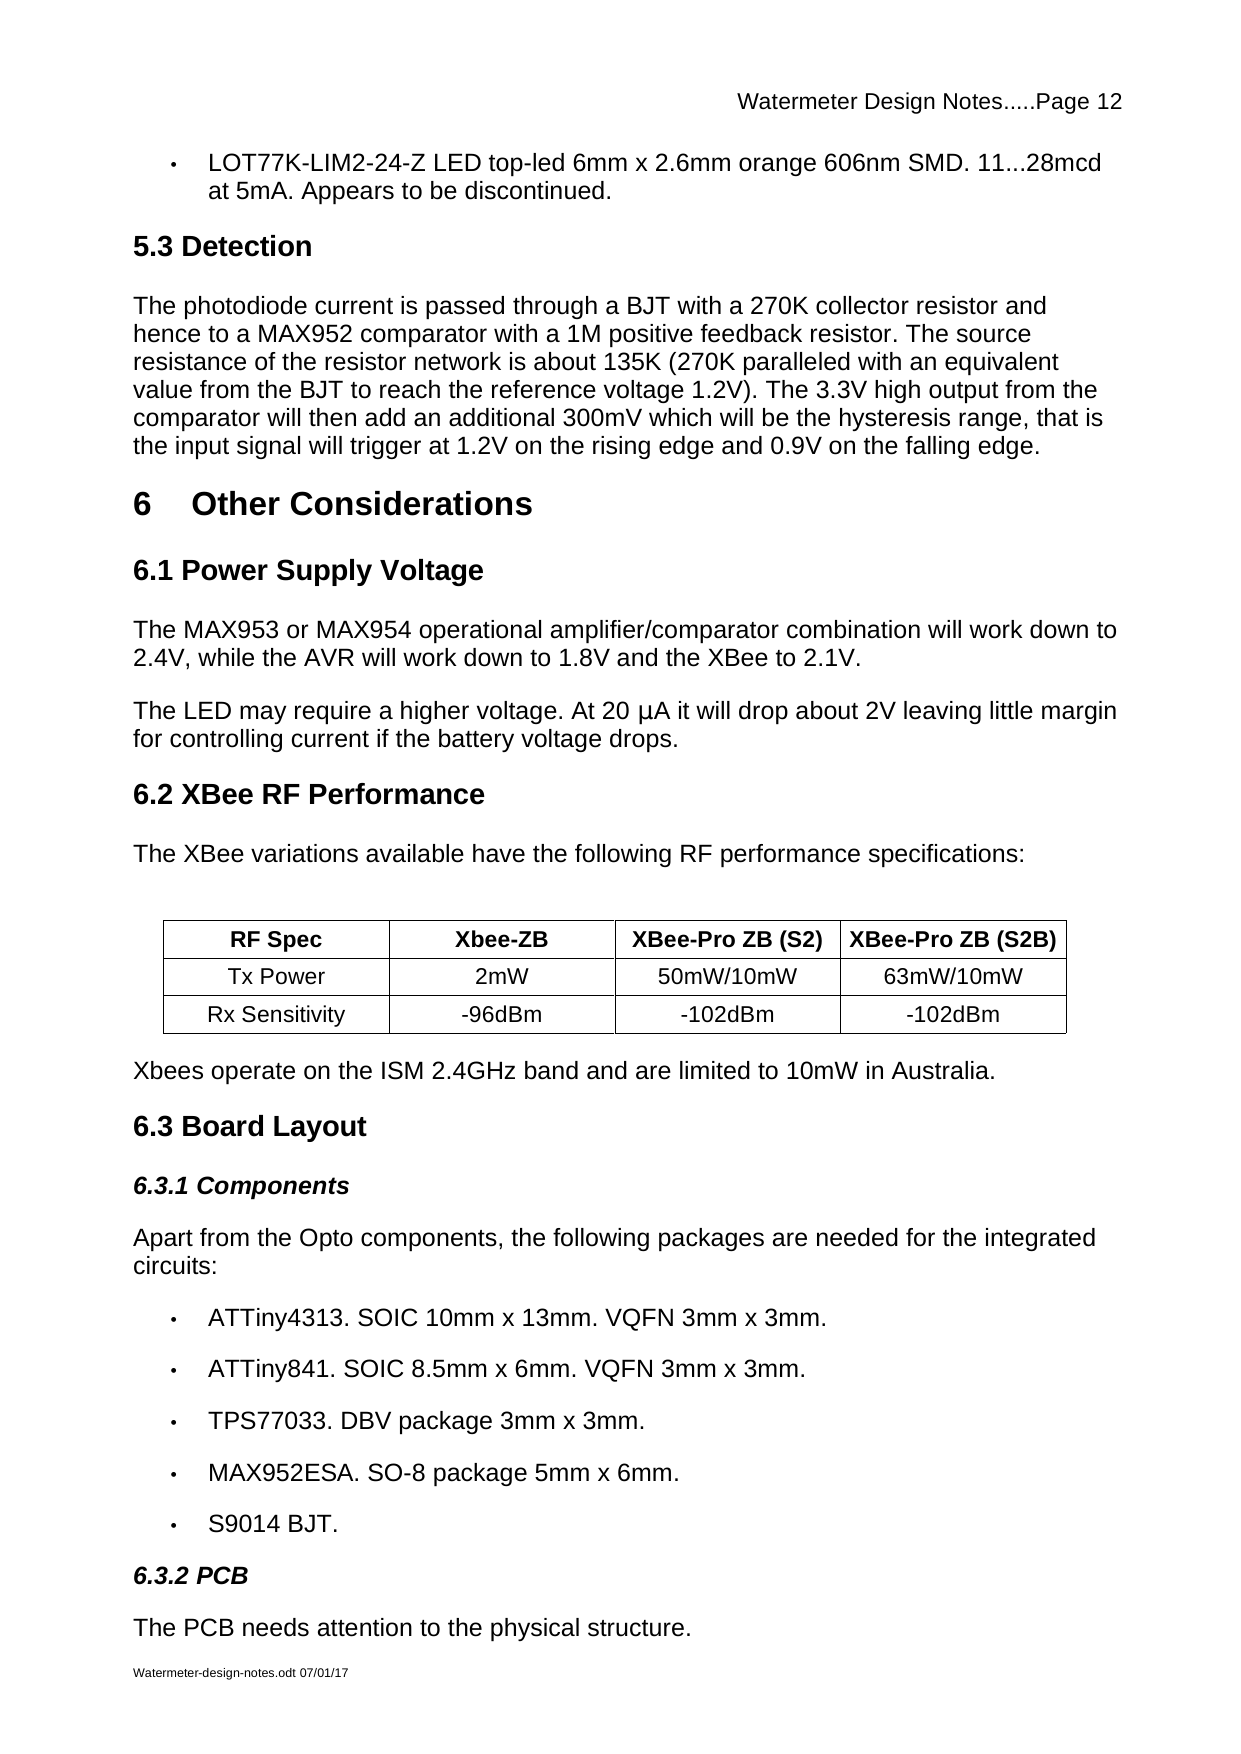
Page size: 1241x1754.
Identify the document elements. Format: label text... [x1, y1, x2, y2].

list TPS77033. DBV package 3mm x 3mm. [170, 1407, 1123, 1435]
table_cell 63mW/10mW [841, 959, 1066, 995]
subtitle Components [133, 1172, 1123, 1200]
table_cell -102dBm [616, 996, 840, 1033]
text The LED may require a higher voltage. At 20 μA it will drop about 2V leaving little margin for controlling current if the battery voltage drops. [133, 696, 1123, 753]
text The PCB needs attention to the physical structure. [133, 1613, 1123, 1641]
subtitle Power Supply Voltage [133, 554, 1123, 586]
table_cell 50mW/10mW [616, 959, 840, 995]
table_cell 2mW [390, 959, 614, 995]
text The photodiode current is passed through a BJT with a 270K collector resistor and hence to a MAX952 comparator with a 1M positive feedback resistor. The source resistance of the resistor network is about 135K (270K paralleled with an equivalent value from the BJT to reach the reference voltage 1.2V). The 3.3V high output from the comparator will then add an additional 300mV which will be the hysteresis range, that is the input signal will trigger at 1.2V on the rising edge and 0.9V on the falling edge. [133, 292, 1123, 460]
table_cell -102dBm [841, 996, 1066, 1033]
table_cell Rx Sensitivity [164, 996, 389, 1033]
list LOT77K-LIM2-24-Z LED top-led 6mm x 2.6mm orange 606nm SMD. 11...28mcd at 5mA. Appears to be discontinued. [170, 149, 1123, 205]
list ATTiny841. SOIC 8.5mm x 6mm. VQFN 3mm x 3mm. [170, 1355, 1123, 1383]
table_cell Tx Power [164, 959, 389, 995]
subtitle Board Layout [133, 1109, 1123, 1142]
table_header XBee-Pro ZB (S2B) [841, 921, 1066, 958]
subtitle Other Considerations [133, 485, 1123, 522]
text Xbees operate on the ISM 2.4GHz band and are limited to 10mW in Australia. [133, 1057, 1123, 1085]
subtitle PCB [133, 1562, 1123, 1590]
text The XBee variations available have the following RF performance specifications: [133, 840, 1123, 868]
list MAX952ESA. SO-8 package 5mm x 6mm. [170, 1458, 1123, 1486]
text The MAX953 or MAX954 operational amplifier/comparator combination will work down to 2.4V, while the AVR will work down to 1.8V and the XBee to 2.1V. [133, 616, 1123, 672]
table_cell -96dBm [390, 996, 614, 1033]
text Apart from the Opto components, the following packages are needed for the integrated circuits: [133, 1224, 1123, 1280]
table_header Xbee-ZB [390, 921, 614, 958]
subtitle Detection [133, 229, 1123, 262]
list ATTiny4313. SOIC 10mm x 13mm. VQFN 3mm x 3mm. [170, 1303, 1123, 1331]
subtitle XBee RF Performance [133, 778, 1123, 810]
table_header RF Spec [164, 921, 389, 958]
table_header XBee-Pro ZB (S2) [616, 921, 840, 958]
list S9014 BJT. [170, 1510, 1123, 1538]
